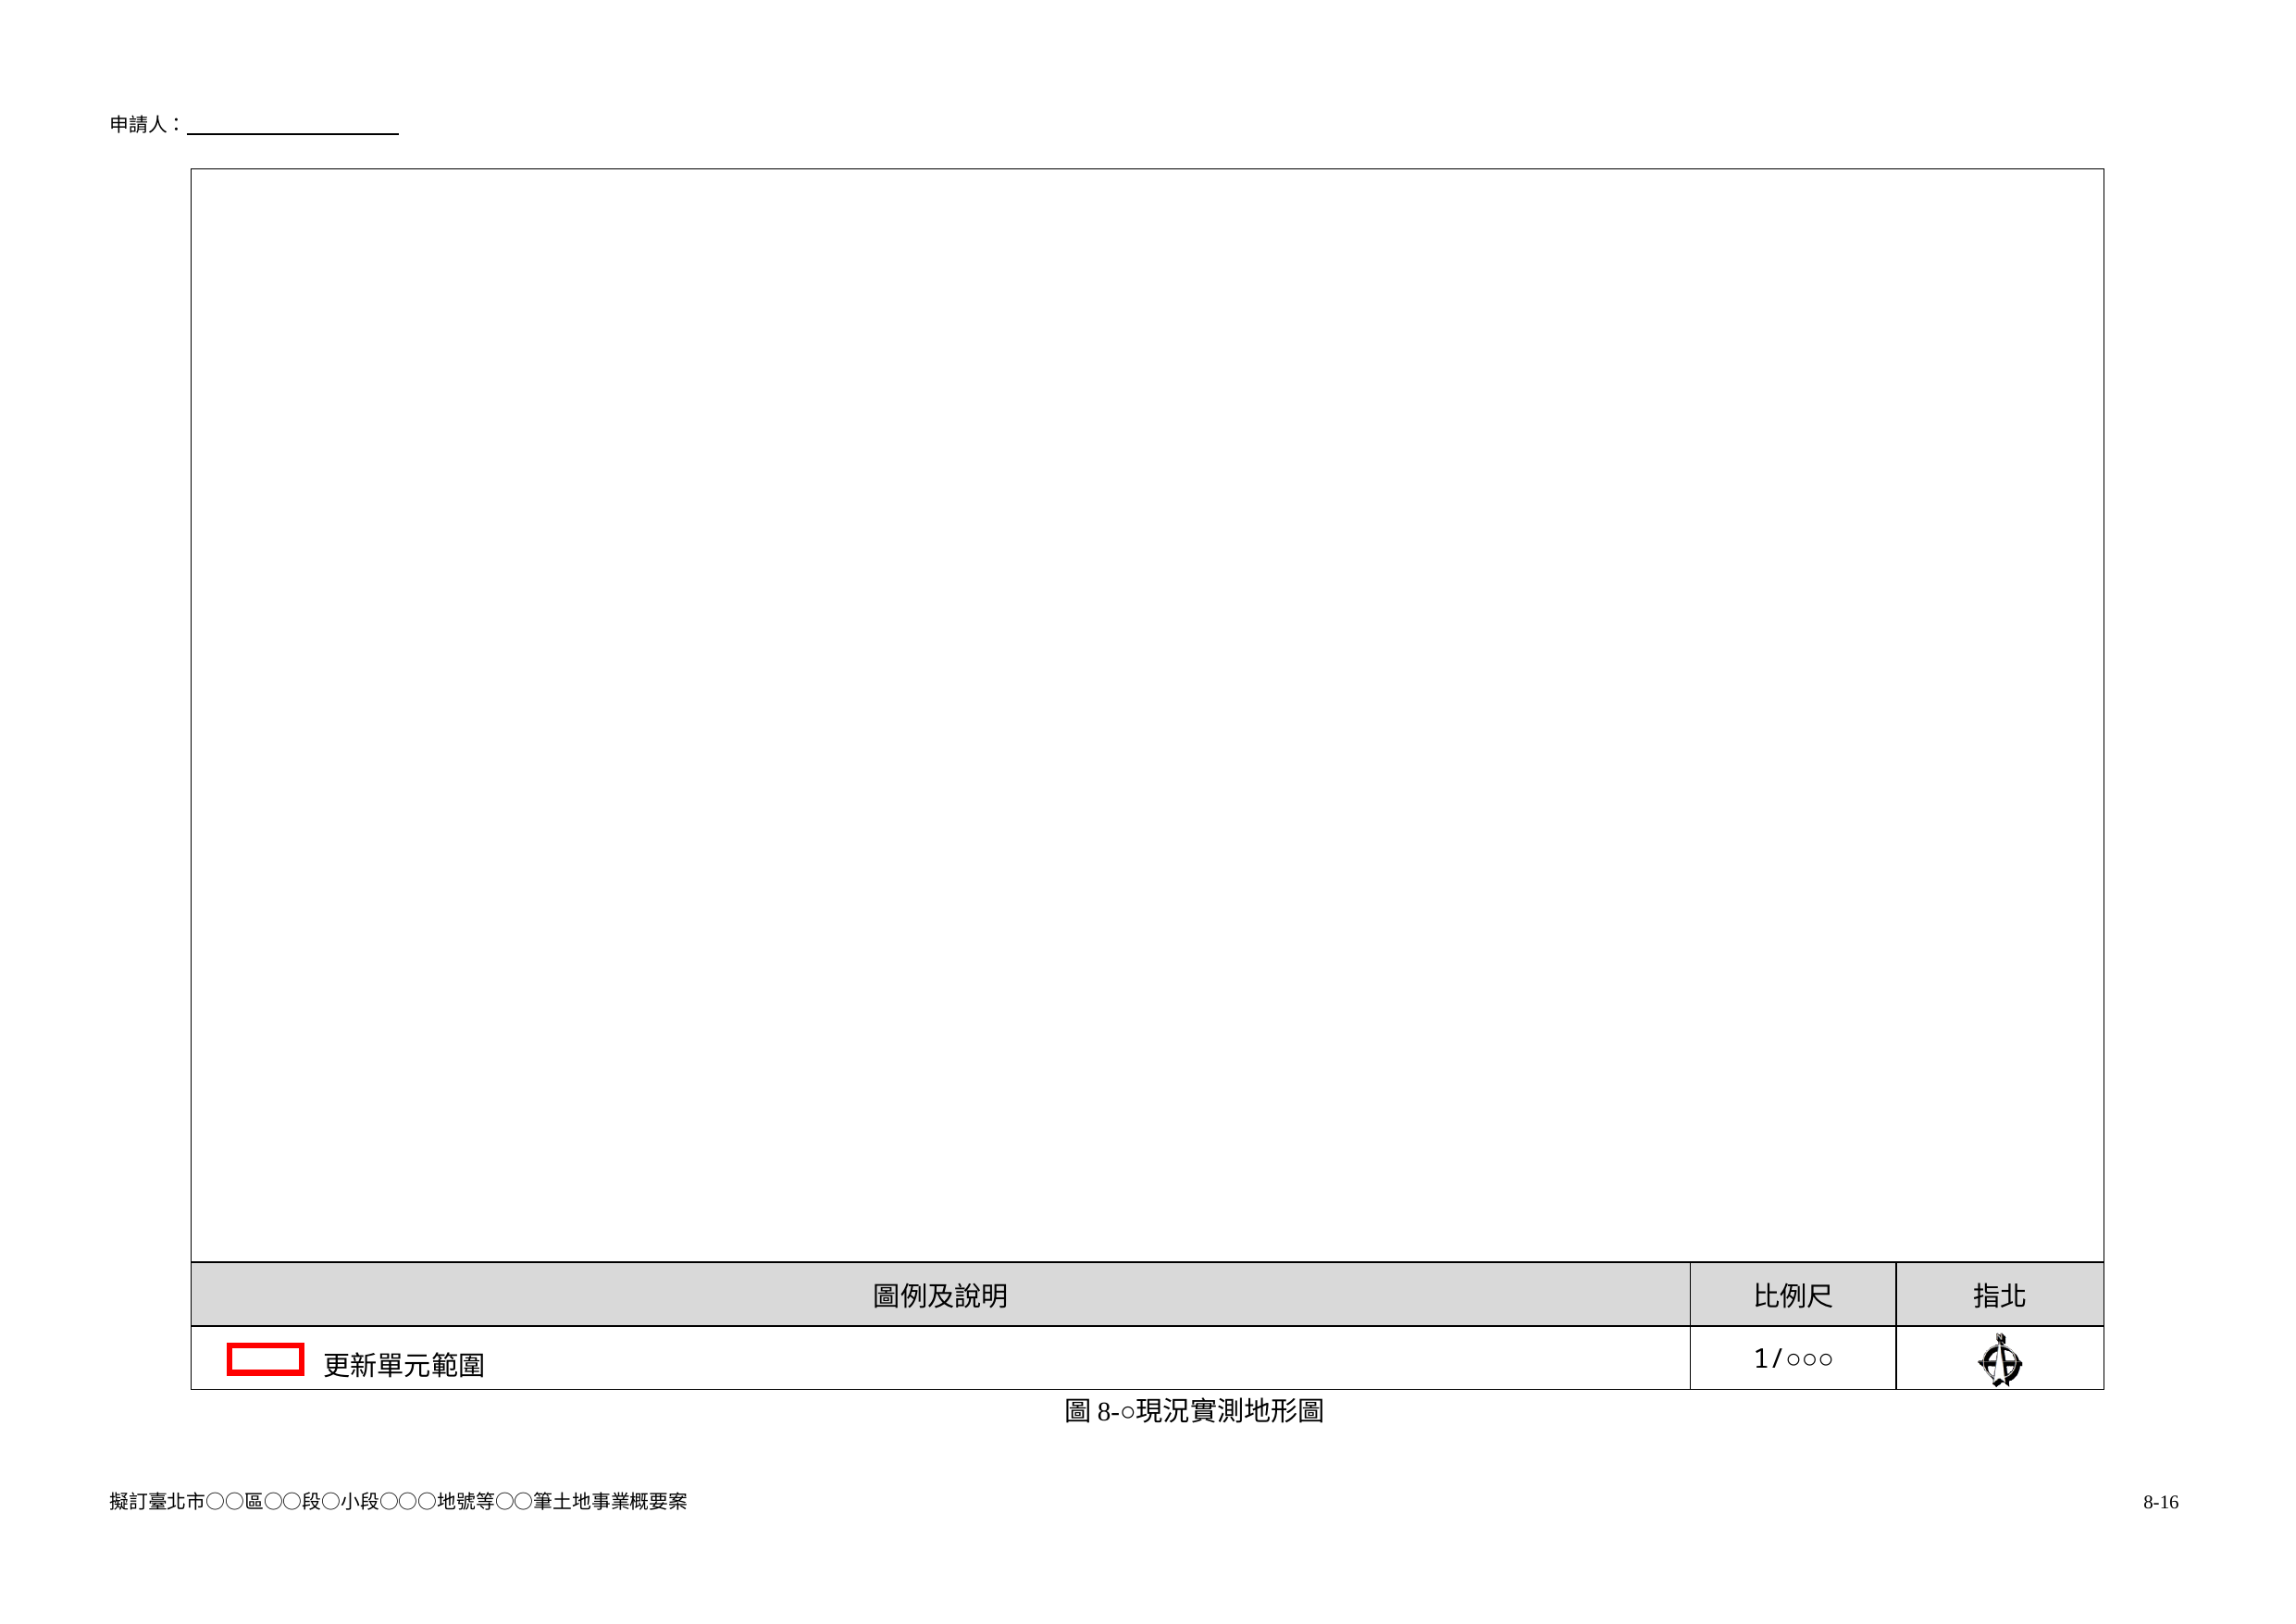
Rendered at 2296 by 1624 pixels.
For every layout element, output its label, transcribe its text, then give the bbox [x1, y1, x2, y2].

table_header [192, 169, 2104, 1261]
table_cell [1897, 1327, 2104, 1389]
text 圖8-○現況實測地形圖 [203, 1390, 2186, 1429]
table_cell 指北 [1897, 1263, 2104, 1325]
table_cell 比例尺 [1691, 1263, 1895, 1325]
table_cell 1/○○○ [1691, 1327, 1895, 1389]
table_cell 圖例及說明 [192, 1263, 1690, 1325]
table_cell 更新單元範圍 [192, 1327, 1690, 1389]
